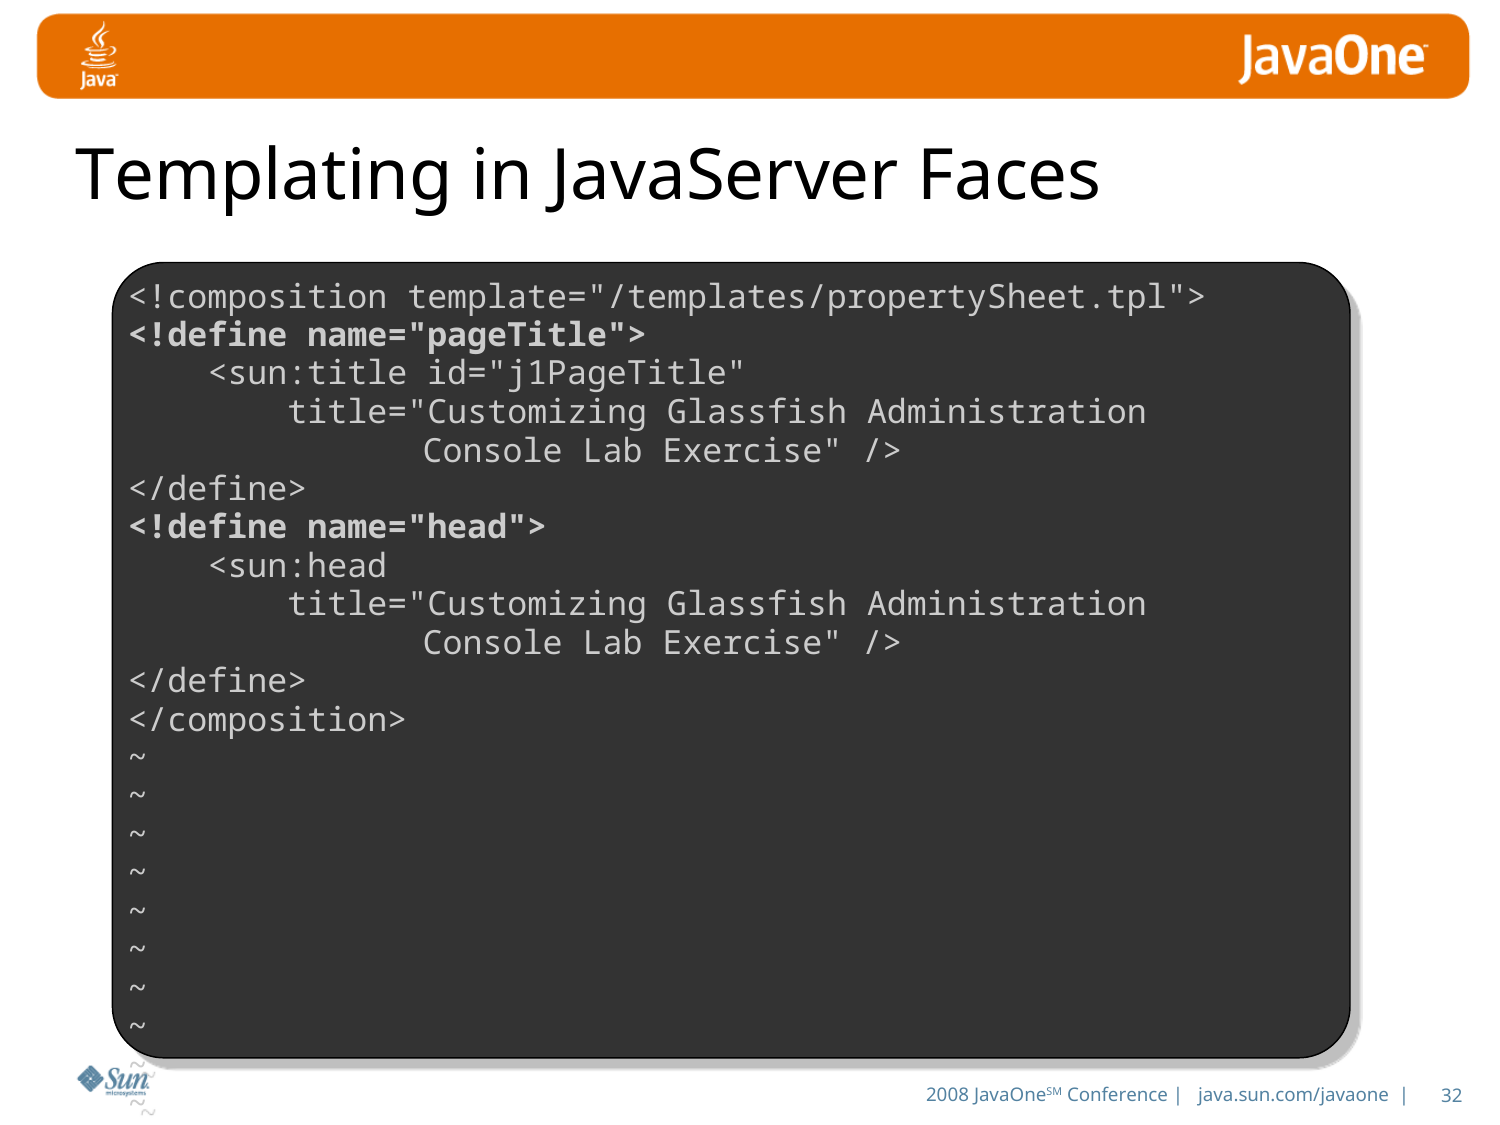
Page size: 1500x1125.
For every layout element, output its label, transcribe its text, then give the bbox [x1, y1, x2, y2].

picture [0, 0, 1500, 1125]
title Templating in JavaServer Faces [75, 123, 1437, 227]
text_box <!composition template="/templates/propertySheet.tpl"> <!define name="pageTitle"> <sun:title id="j1PageTitle" title="Customizing Glassfish Administration Console Lab Exercise" /> </define> <!define name="head"> <sun:head title="Customizing Glassfish Administration Console Lab Exercise" /> </define> </composition> ~ ~ ~ ~ ~ ~ ~ ~ ~ ~ “javaOneTemplate.tpl” [112, 262, 1351, 1058]
